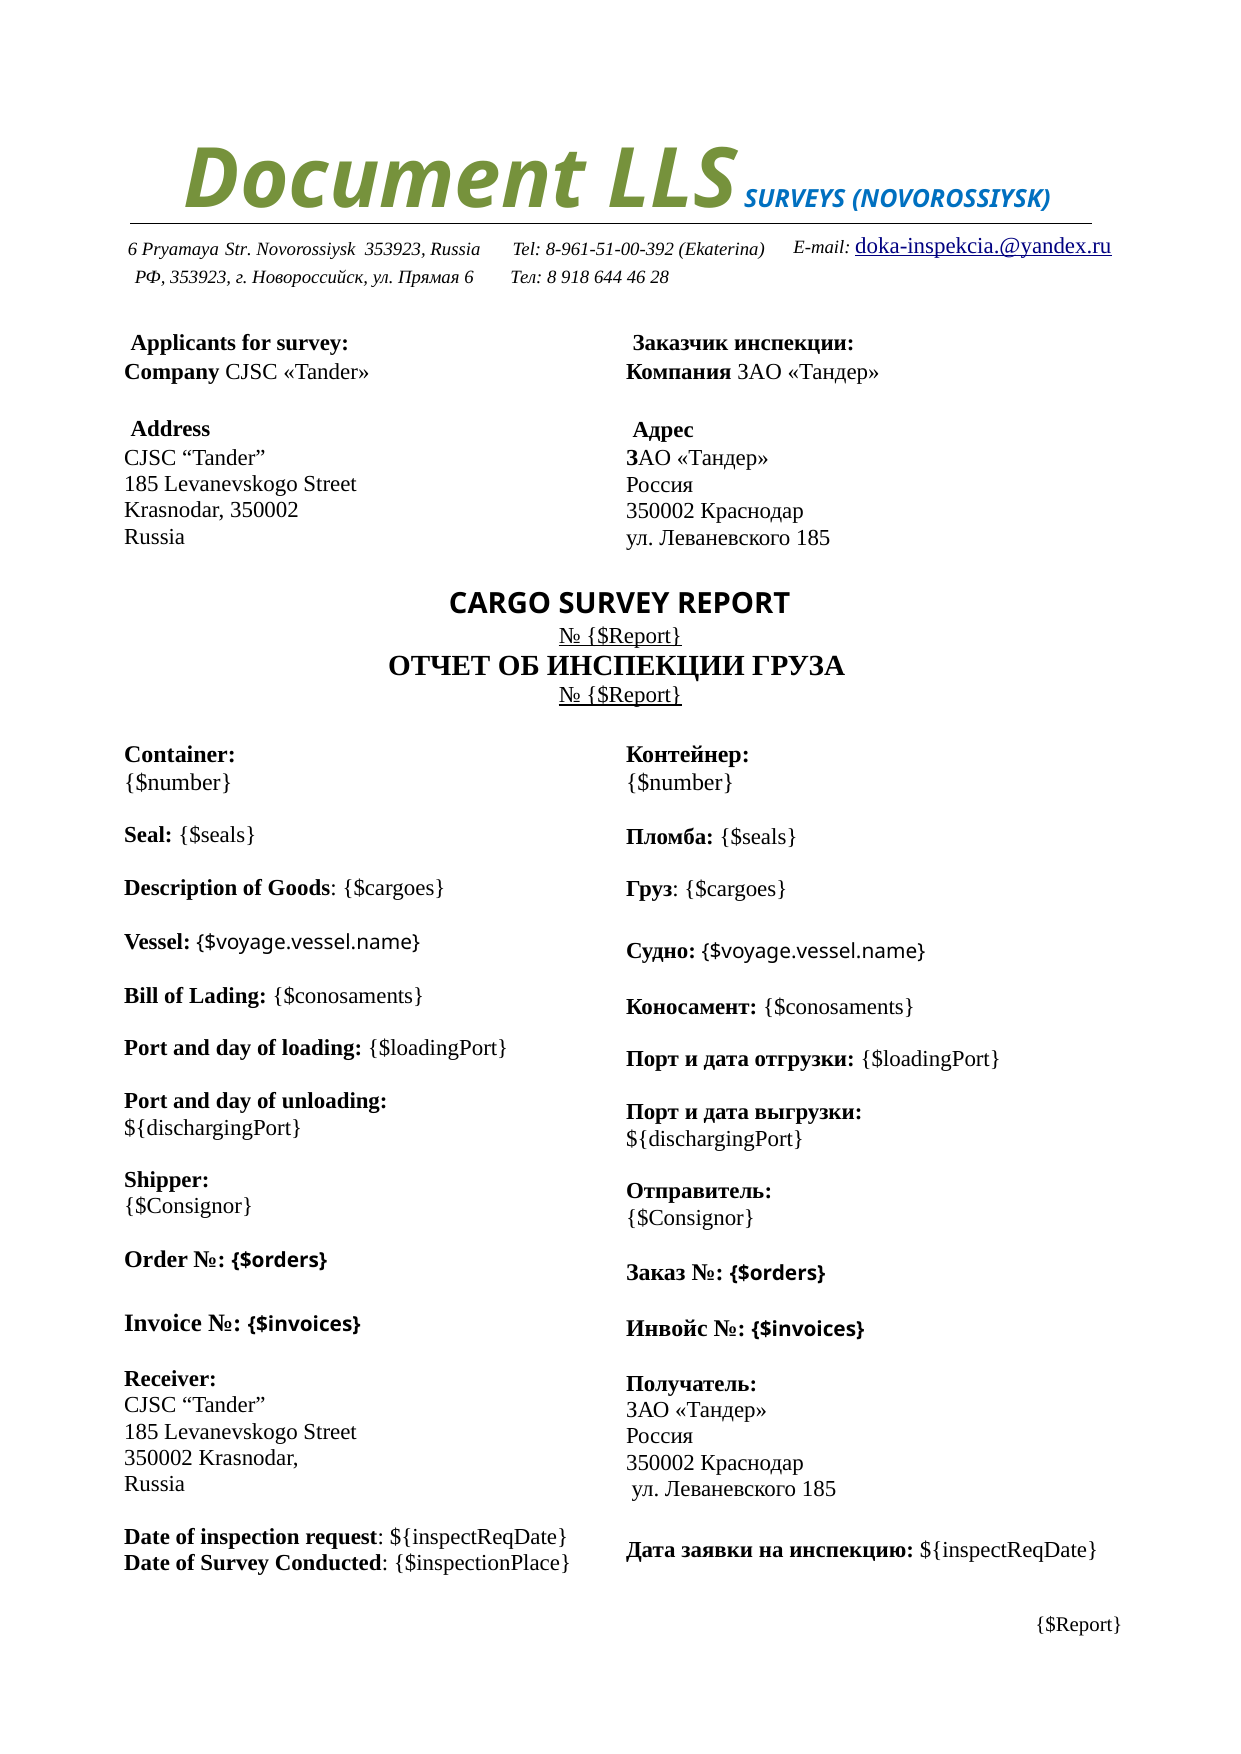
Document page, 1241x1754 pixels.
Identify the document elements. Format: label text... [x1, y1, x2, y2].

table_header 6 Pryamaya Str. Novorossiysk 353923, Russia [118, 232, 496, 260]
text ОТЧЕТ ОБ ИНСПЕКЦИИ ГРУЗА [118, 648, 1122, 682]
text CARGO SURVEY REPORT [118, 582, 1122, 622]
table_cell [788, 260, 1123, 289]
text № {$Report} [118, 682, 1122, 708]
table_header Container: {$number} Seal: {$seals} Description of Goods: {$cargoes} Vessel: {$voyage.vessel.name} Bill of Lading: {$conosaments} Port and day of loading: {$loadingPort} Port and day of unloading: ${dischargingPort} Shipper: {$Consignor} Order №: {$orders} Invoice №: {$invoices} Receiver: CJSC “Tander” 185 Levanevskogo Street 350002 Krasnodar, Russia Date of inspection request: ${inspectReqDate} Date of Survey Conducted: {$inspectionPlace} [118, 734, 620, 1582]
table_header Контейнер: {$number} Пломба: {$seals} Груз: {$cargoes} Судно: {$voyage.vessel.name} Коносамент: {$conosaments} Порт и дата отгрузки: {$loadingPort} Порт и дата выгрузки: ${dischargingPort} Отправитель: {$Consignor} Заказ №: {$orders} Инвойс №: {$invoices} Получатель: ЗАО «Тандер» Россия 350002 Краснодар ул. Леваневского 185 Дата заявки на инспекцию: ${inspectReqDate} [620, 734, 1122, 1582]
text № {$Report} [118, 622, 1122, 648]
table_cell Тел: 8 918 644 46 28 [496, 260, 787, 289]
table_header Applicants for survey: Company CJSC «Tander» Address CJSC “Tander” 185 Levanevskogo Street Krasnodar, 350002 Russia [118, 318, 620, 582]
table_header Заказчик инспекции: Компания ЗAO «Тандер» Адрес ЗAO «Тандер» Россия 350002 Краснодар ул. Леваневского 185 [620, 318, 1122, 582]
table_header Tel: 8-961-51-00-392 (Ekaterina) [496, 232, 787, 260]
text Document LLS SURVEYS (NOVOROSSIYSK) [118, 118, 1122, 232]
table_cell РФ, 353923, г. Новороссийск, ул. Прямая 6 [118, 260, 496, 289]
table_header E-mail: doka-inspekcia.@yandex.ru [788, 232, 1123, 260]
